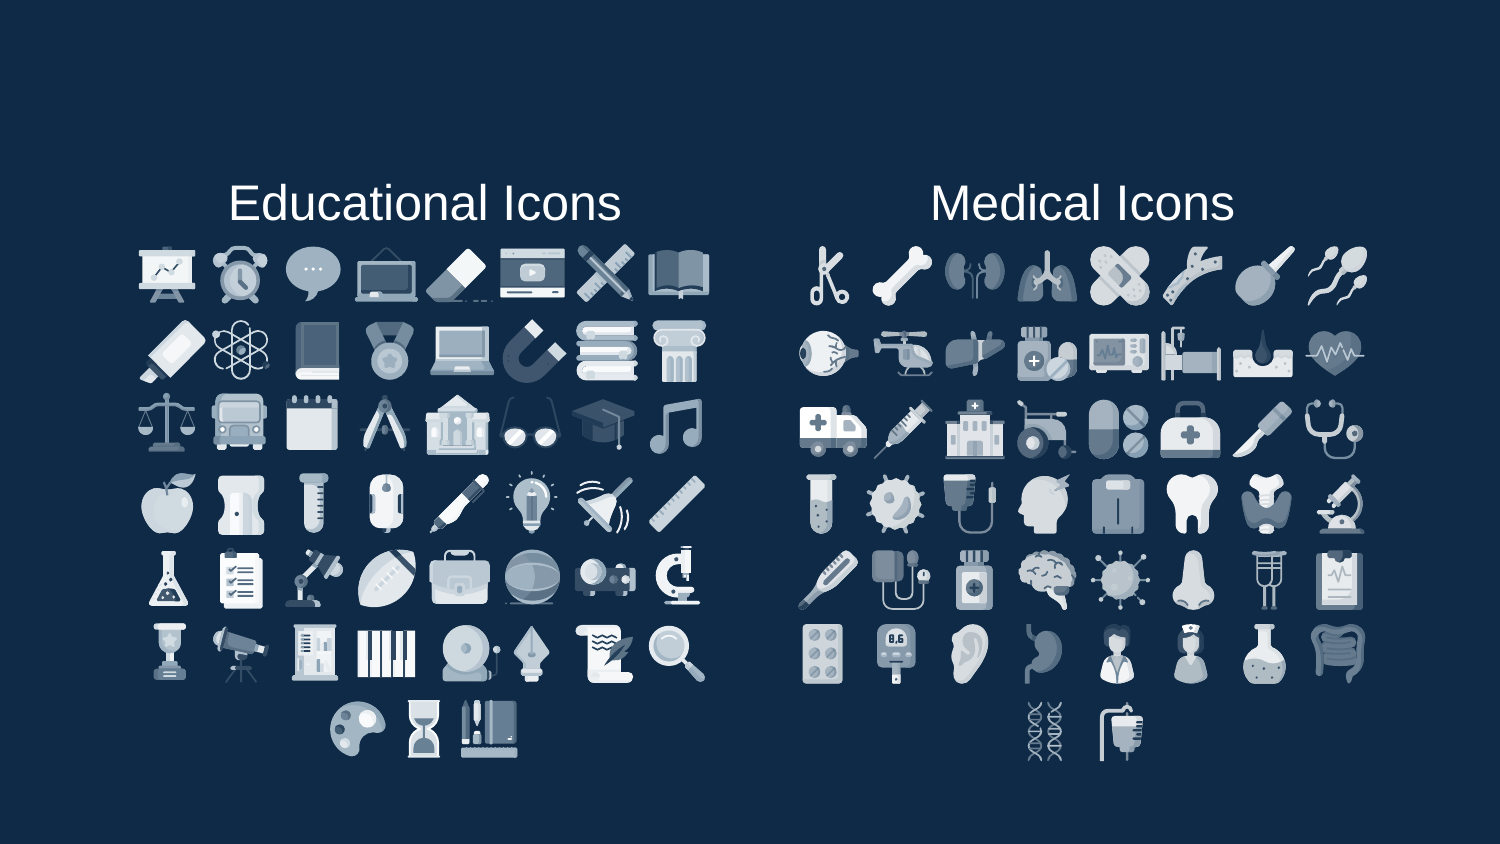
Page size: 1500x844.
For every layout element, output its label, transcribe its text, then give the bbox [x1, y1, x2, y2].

text_box [1018, 474, 1070, 534]
text_box [1166, 474, 1218, 534]
text_box [1027, 701, 1043, 762]
text_box [1092, 474, 1145, 534]
text_box [357, 630, 416, 678]
text_box [576, 244, 635, 302]
text_box [1316, 474, 1365, 534]
text_box [1017, 400, 1077, 459]
text_box [429, 474, 489, 534]
text_box [802, 624, 843, 684]
text_box [652, 320, 707, 382]
text_box [1305, 331, 1365, 376]
text_box [799, 330, 859, 377]
text_box [1100, 624, 1134, 684]
text_box [616, 505, 623, 534]
text_box [872, 246, 932, 306]
text_box [473, 700, 481, 727]
text_box [877, 624, 916, 684]
text_box [576, 320, 638, 381]
text_box [502, 319, 567, 383]
text_box [500, 248, 565, 298]
text_box [873, 399, 933, 460]
text_box [1047, 701, 1062, 762]
title Medical Icons [797, 155, 1369, 235]
text_box [285, 549, 343, 607]
text_box [1251, 550, 1287, 610]
text_box [330, 701, 386, 757]
text_box [1018, 550, 1077, 610]
text_box [799, 404, 867, 457]
text_box [218, 475, 265, 535]
text_box [1304, 399, 1364, 460]
text_box [299, 473, 329, 533]
text_box [1307, 246, 1339, 277]
text_box [213, 626, 269, 683]
text_box [295, 321, 340, 380]
text_box [951, 624, 989, 684]
text_box [138, 246, 196, 303]
text_box [650, 398, 702, 454]
text_box [1336, 275, 1367, 306]
text_box [1233, 349, 1293, 378]
text_box [138, 392, 196, 452]
text_box [472, 730, 482, 745]
text_box [1172, 550, 1215, 610]
text_box [220, 547, 263, 609]
title Educational Icons [139, 155, 711, 235]
text_box [1310, 624, 1366, 684]
text_box [429, 549, 490, 604]
text_box [442, 625, 501, 682]
text_box [461, 699, 470, 745]
text_box [1162, 246, 1223, 306]
text_box [149, 551, 188, 606]
text_box [575, 624, 634, 683]
text_box [1024, 624, 1063, 684]
text_box [1017, 250, 1078, 302]
text_box [359, 395, 411, 452]
text_box [1174, 624, 1208, 684]
text_box [1160, 400, 1221, 458]
text_box [571, 399, 635, 450]
text_box [407, 700, 441, 758]
text_box [579, 480, 601, 487]
text_box [499, 396, 562, 449]
text_box [1088, 399, 1119, 460]
text_box [425, 394, 490, 455]
text_box [211, 393, 267, 450]
text_box [872, 550, 931, 610]
text_box [1123, 432, 1149, 458]
text_box [285, 246, 341, 302]
text_box [1123, 404, 1149, 431]
text_box [578, 477, 633, 533]
text_box [291, 624, 339, 681]
text_box [945, 330, 1005, 377]
text_box [1255, 329, 1271, 364]
text_box [806, 474, 837, 534]
text_box [212, 245, 268, 304]
text_box [976, 252, 1005, 299]
text_box [513, 626, 550, 682]
text_box [1090, 246, 1150, 306]
text_box [1099, 701, 1143, 762]
text_box [430, 326, 495, 376]
text_box [574, 558, 636, 596]
text_box [956, 550, 993, 610]
text_box [649, 475, 705, 532]
text_box [369, 474, 404, 533]
text_box [358, 549, 416, 608]
text_box [873, 330, 933, 377]
text_box [655, 546, 701, 605]
text_box [1316, 550, 1363, 610]
text_box [212, 320, 270, 380]
text_box [865, 474, 926, 534]
text_box [425, 248, 486, 303]
text_box [513, 478, 551, 534]
text_box [1235, 246, 1295, 306]
text_box [648, 625, 706, 682]
text_box [1089, 333, 1149, 373]
text_box [365, 321, 414, 380]
text_box [1241, 474, 1292, 534]
text_box [1243, 624, 1286, 684]
text_box [945, 399, 1005, 460]
text_box [484, 699, 517, 745]
text_box [1090, 550, 1151, 610]
text_box [810, 246, 850, 306]
text_box [141, 473, 196, 534]
text_box [286, 395, 338, 450]
text_box [139, 320, 206, 384]
text_box [1232, 401, 1292, 458]
text_box [1307, 246, 1367, 306]
text_box [461, 746, 518, 758]
text_box [648, 249, 710, 300]
text_box [1017, 325, 1077, 382]
text_box [1161, 326, 1221, 381]
text_box [153, 623, 186, 680]
text_box [945, 252, 974, 299]
text_box [576, 487, 604, 494]
text_box [354, 247, 418, 302]
text_box [943, 474, 996, 534]
text_box [798, 550, 858, 610]
text_box [505, 549, 560, 605]
text_box [623, 509, 630, 531]
